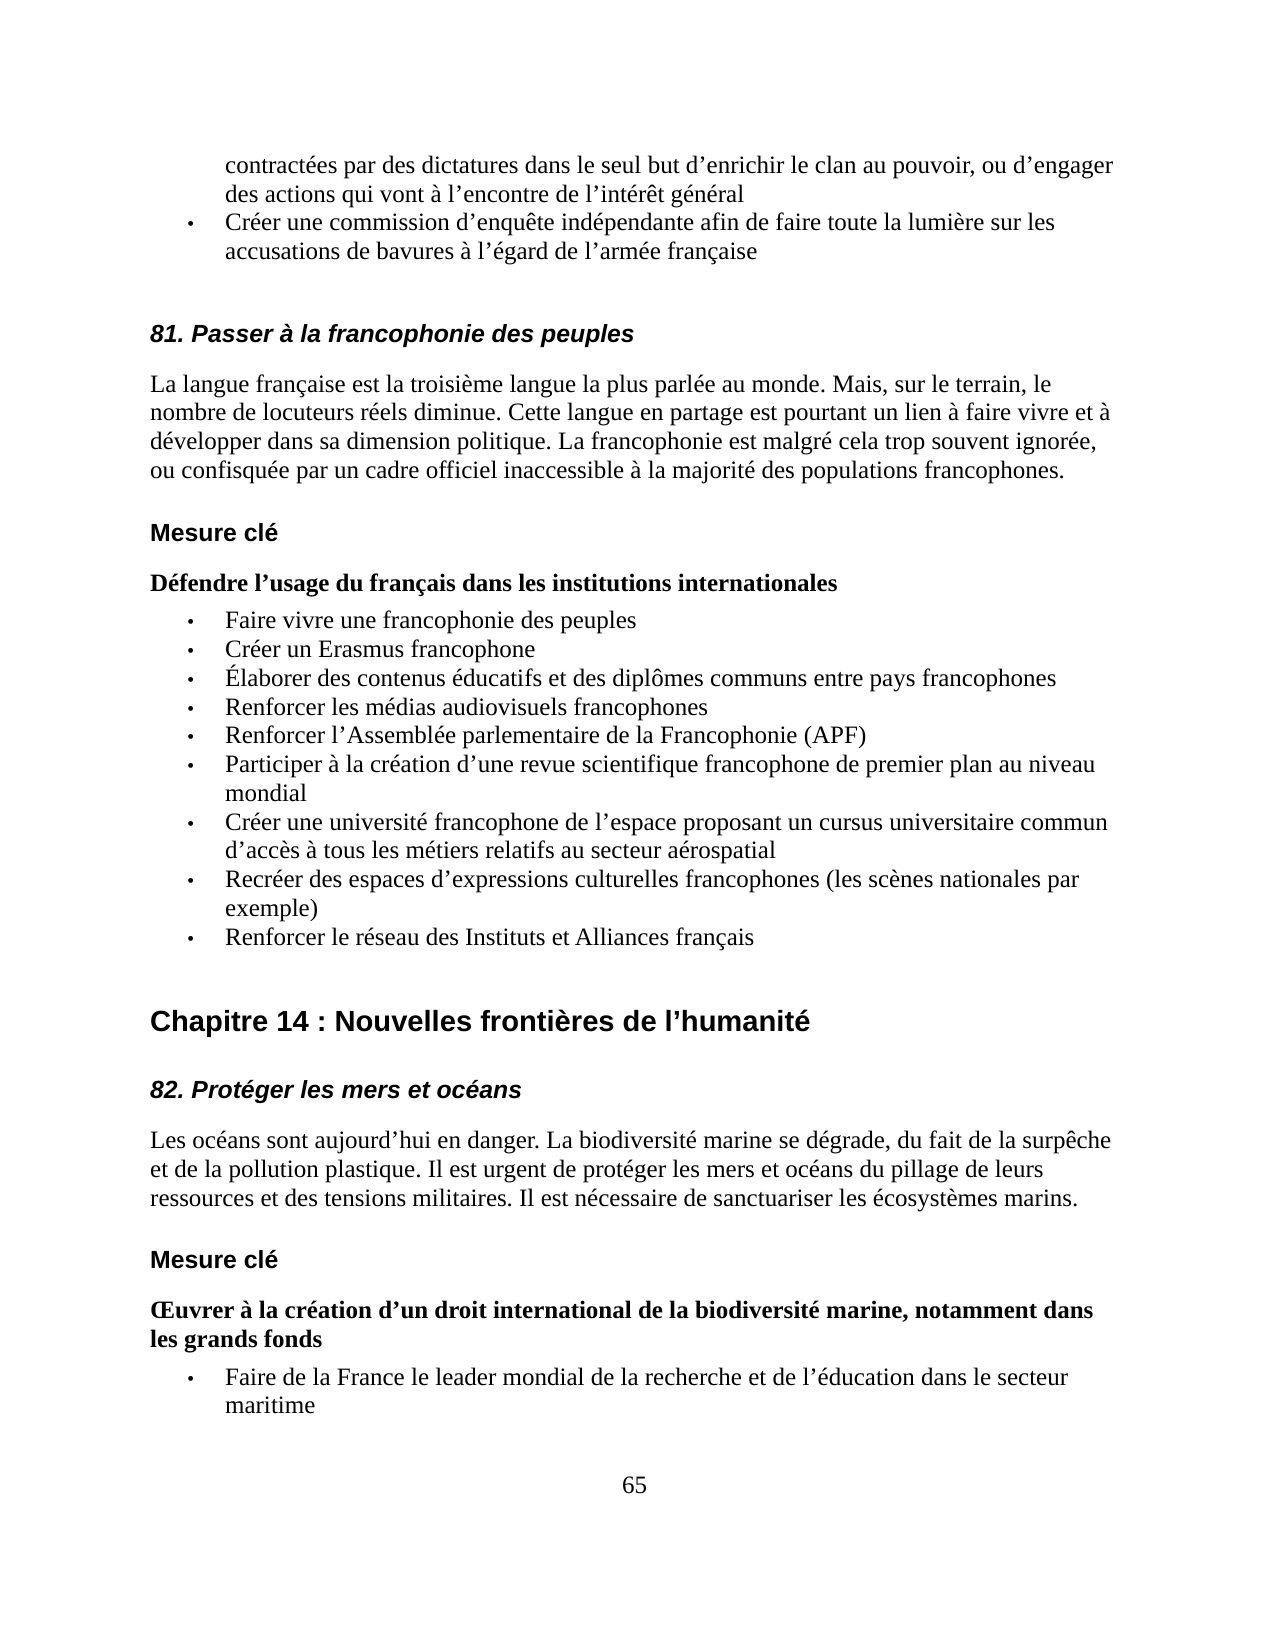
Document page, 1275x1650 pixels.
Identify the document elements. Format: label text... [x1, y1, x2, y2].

list Créer un Erasmus francophone [187, 634, 1125, 663]
list contractées par des dictatures dans le seul but d’enrichir le clan au pouvoir, ou d’engager des actions qui vont à l’encontre de l’intérêt général [187, 150, 1125, 207]
list Faire de la France le leader mondial de la recherche et de l’éducation dans le secteur maritime [187, 1362, 1125, 1419]
text La langue française est la troisième langue la plus parlée au monde. Mais, sur le terrain, le nombre de locuteurs réels diminue. Cette langue en partage est pourtant un lien à faire vivre et à développer dans sa dimension politique. La francophonie est malgré cela trop souvent ignorée, ou confisquée par un cadre officiel inaccessible à la majorité des populations francophones. [150, 369, 1125, 484]
list Renforcer le réseau des Instituts et Alliances français [187, 922, 1125, 950]
list Créer une université francophone de l’espace proposant un cursus universitaire commun d’accès à tous les métiers relatifs au secteur aérospatial [187, 807, 1125, 864]
text Les océans sont aujourd’hui en danger. La biodiversité marine se dégrade, du fait de la surpêche et de la pollution plastique. Il est urgent de protéger les mers et océans du pillage de leurs ressources et des tensions militaires. Il est nécessaire de sanctuariser les écosystèmes marins. [150, 1125, 1125, 1211]
list Participer à la création d’une revue scientifique francophone de premier plan au niveau mondial [187, 749, 1125, 807]
subtitle Chapitre 14 : Nouvelles frontières de l’humanité [150, 1004, 1125, 1038]
text Défendre l’usage du français dans les institutions internationales [150, 568, 1125, 596]
list Élaborer des contenus éducatifs et des diplômes communs entre pays francophones [187, 663, 1125, 692]
subtitle 81. Passer à la francophonie des peuples [150, 319, 1125, 347]
subtitle Mesure clé [150, 1245, 1125, 1274]
list Faire vivre une francophonie des peuples [187, 605, 1125, 634]
text Œuvrer à la création d’un droit international de la biodiversité marine, notamment dans les grands fonds [150, 1295, 1125, 1353]
list Recréer des espaces d’expressions culturelles francophones (les scènes nationales par exemple) [187, 864, 1125, 922]
list Renforcer les médias audiovisuels francophones [187, 692, 1125, 720]
list Renforcer l’Assemblée parlementaire de la Francophonie (APF) [187, 720, 1125, 749]
subtitle 82. Protéger les mers et océans [150, 1075, 1125, 1104]
subtitle Mesure clé [150, 518, 1125, 546]
list Créer une commission d’enquête indépendante afin de faire toute la lumière sur les accusations de bavures à l’égard de l’armée française [187, 207, 1125, 265]
